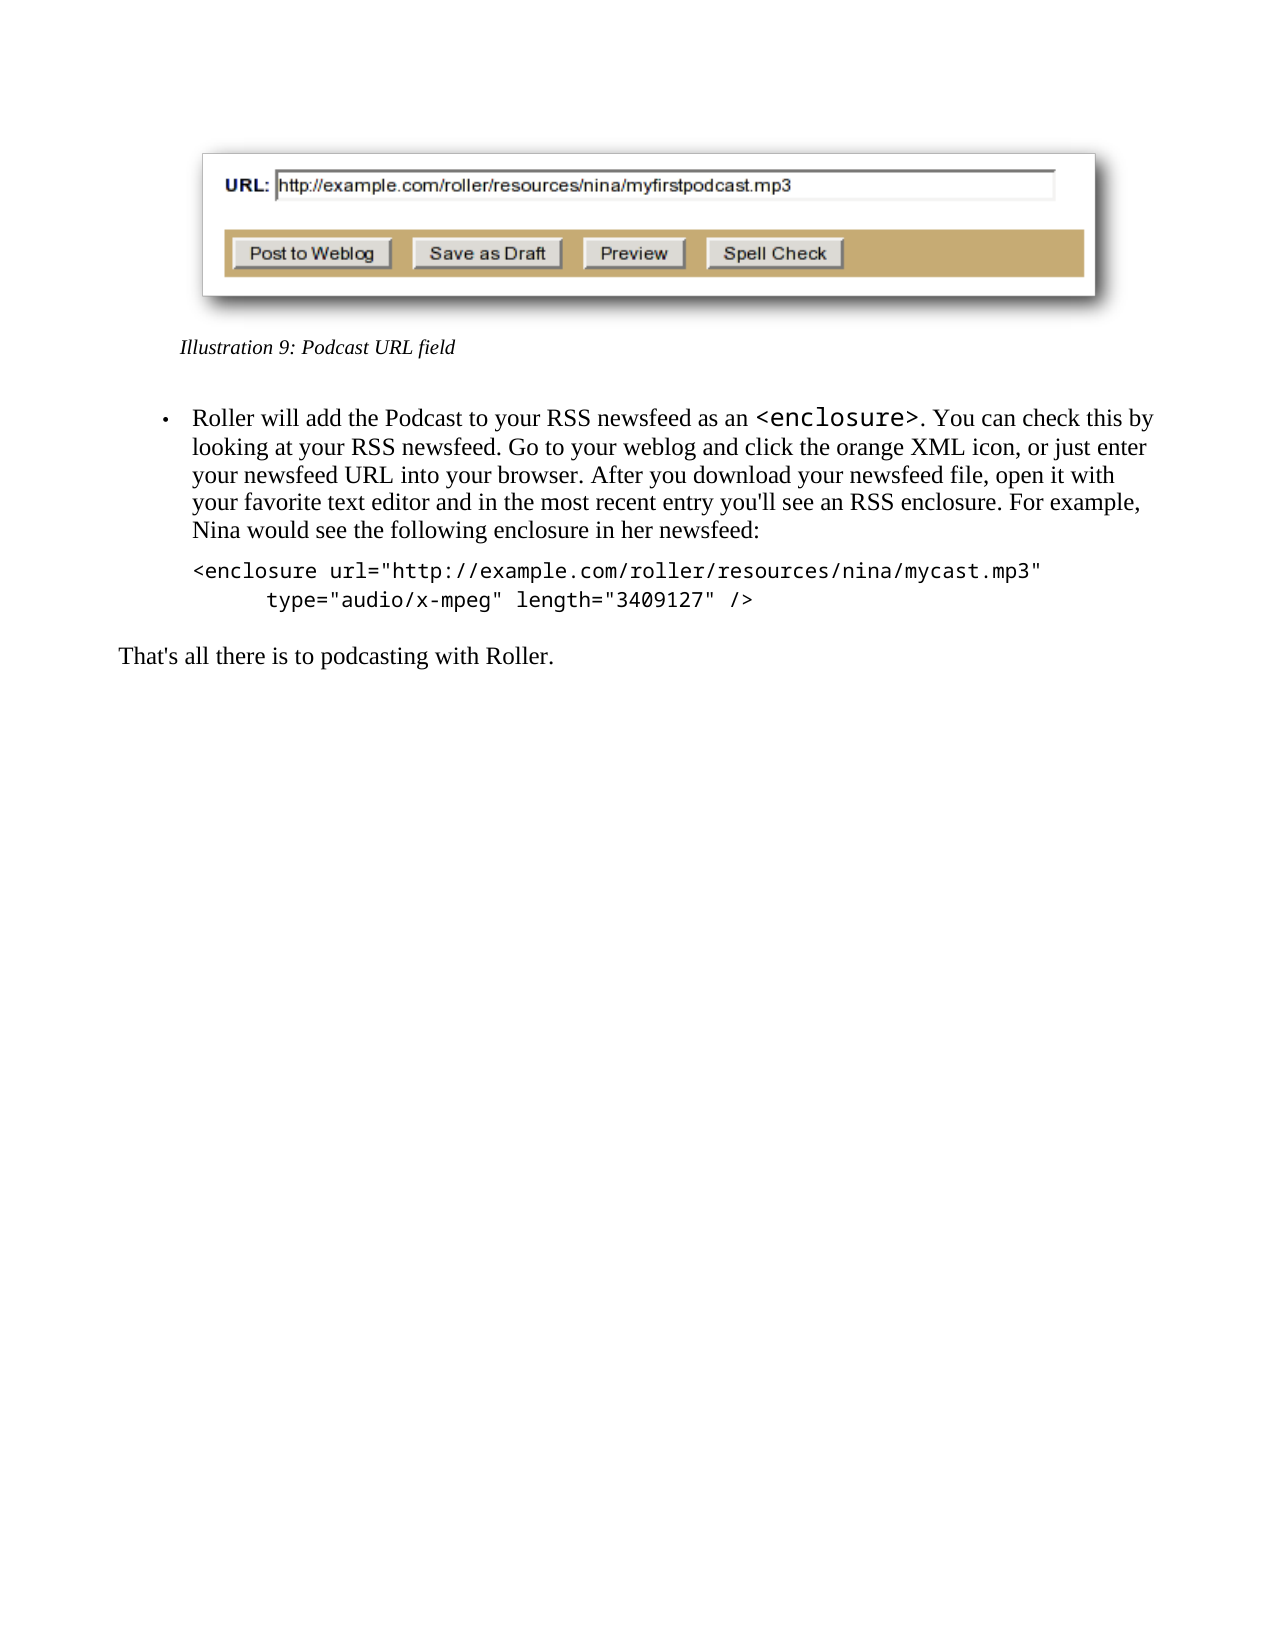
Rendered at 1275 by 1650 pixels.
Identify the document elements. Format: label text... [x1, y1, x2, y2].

text That's all there is to podcasting with Roller. [118, 642, 1157, 670]
list Roller will add the Podcast to your RSS newsfeed as an <enclosure>. You can check this by looking at your RSS newsfeed. Go to your weblog and click the orange XML icon, or just enter your newsfeed URL into your browser. After you download your newsfeed file, open it with your favorite text editor and in the most recent entry you'll see an RSS enclosure. For example, Nina would see the following enclosure in her newsfeed: [162, 399, 1157, 544]
text type="audio/x-mpeg" length="3409127" /> [118, 585, 1157, 613]
text Illustration 9: Podcast URL field [179, 336, 1135, 359]
text <enclosure url="http://example.com/roller/resources/nina/mycast.mp3" [118, 556, 1157, 585]
picture [179, 130, 1135, 336]
